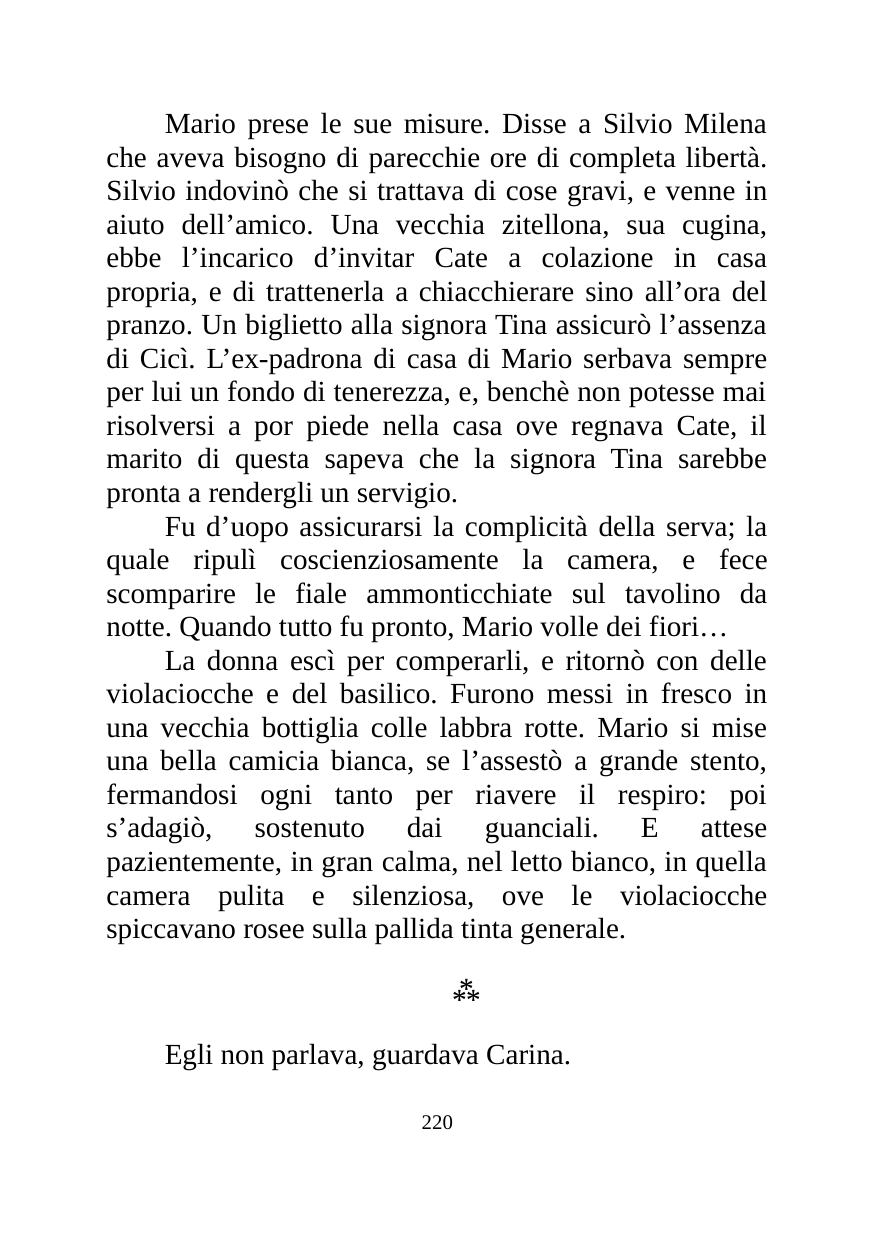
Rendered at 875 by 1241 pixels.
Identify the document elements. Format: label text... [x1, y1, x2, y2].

text Mario prese le sue misure. Disse a Silvio Milena che aveva bisogno di parecchie ore di completa libertà. Silvio indovinò che si trattava di cose gravi, e venne in aiuto dell’amico. Una vecchia zitellona, sua cugina, ebbe l’incarico d’invitar Cate a colazione in casa propria, e di trattenerla a chiacchierare sino all’ora del pranzo. Un biglietto alla signora Tina assicurò l’assenza di Cicì. L’ex-padrona di casa di Mario serbava sempre per lui un fondo di tenerezza, e, benchè non potesse mai risolversi a por piede nella casa ove regnava Cate, il marito di questa sapeva che la signora Tina sarebbe pronta a rendergli un servigio. [106, 106, 768, 509]
text Fu d’uopo assicurarsi la complicità della serva; la quale ripulì coscienziosamente la camera, e fece scomparire le fiale ammonticchiate sul tavolino da notte. Quando tutto fu pronto, Mario volle dei fiori… [106, 509, 768, 643]
text Egli non parlava, guardava Carina. [106, 1037, 768, 1071]
text La donna escì per comperarli, e ritornò con delle violaciocche e del basilico. Furono messi in fresco in una vecchia bottiglia colle labbra rotte. Mario si mise una bella camicia bianca, se l’assestò a grande stento, fermandosi ogni tanto per riavere il respiro: poi s’adagiò, sostenuto dai guanciali. E attese pazientemente, in gran calma, nel letto bianco, in quella camera pulita e silenziosa, ove le violaciocche spiccavano rosee sulla pallida tinta generale. [106, 643, 768, 945]
text ⁂ [106, 974, 768, 1008]
